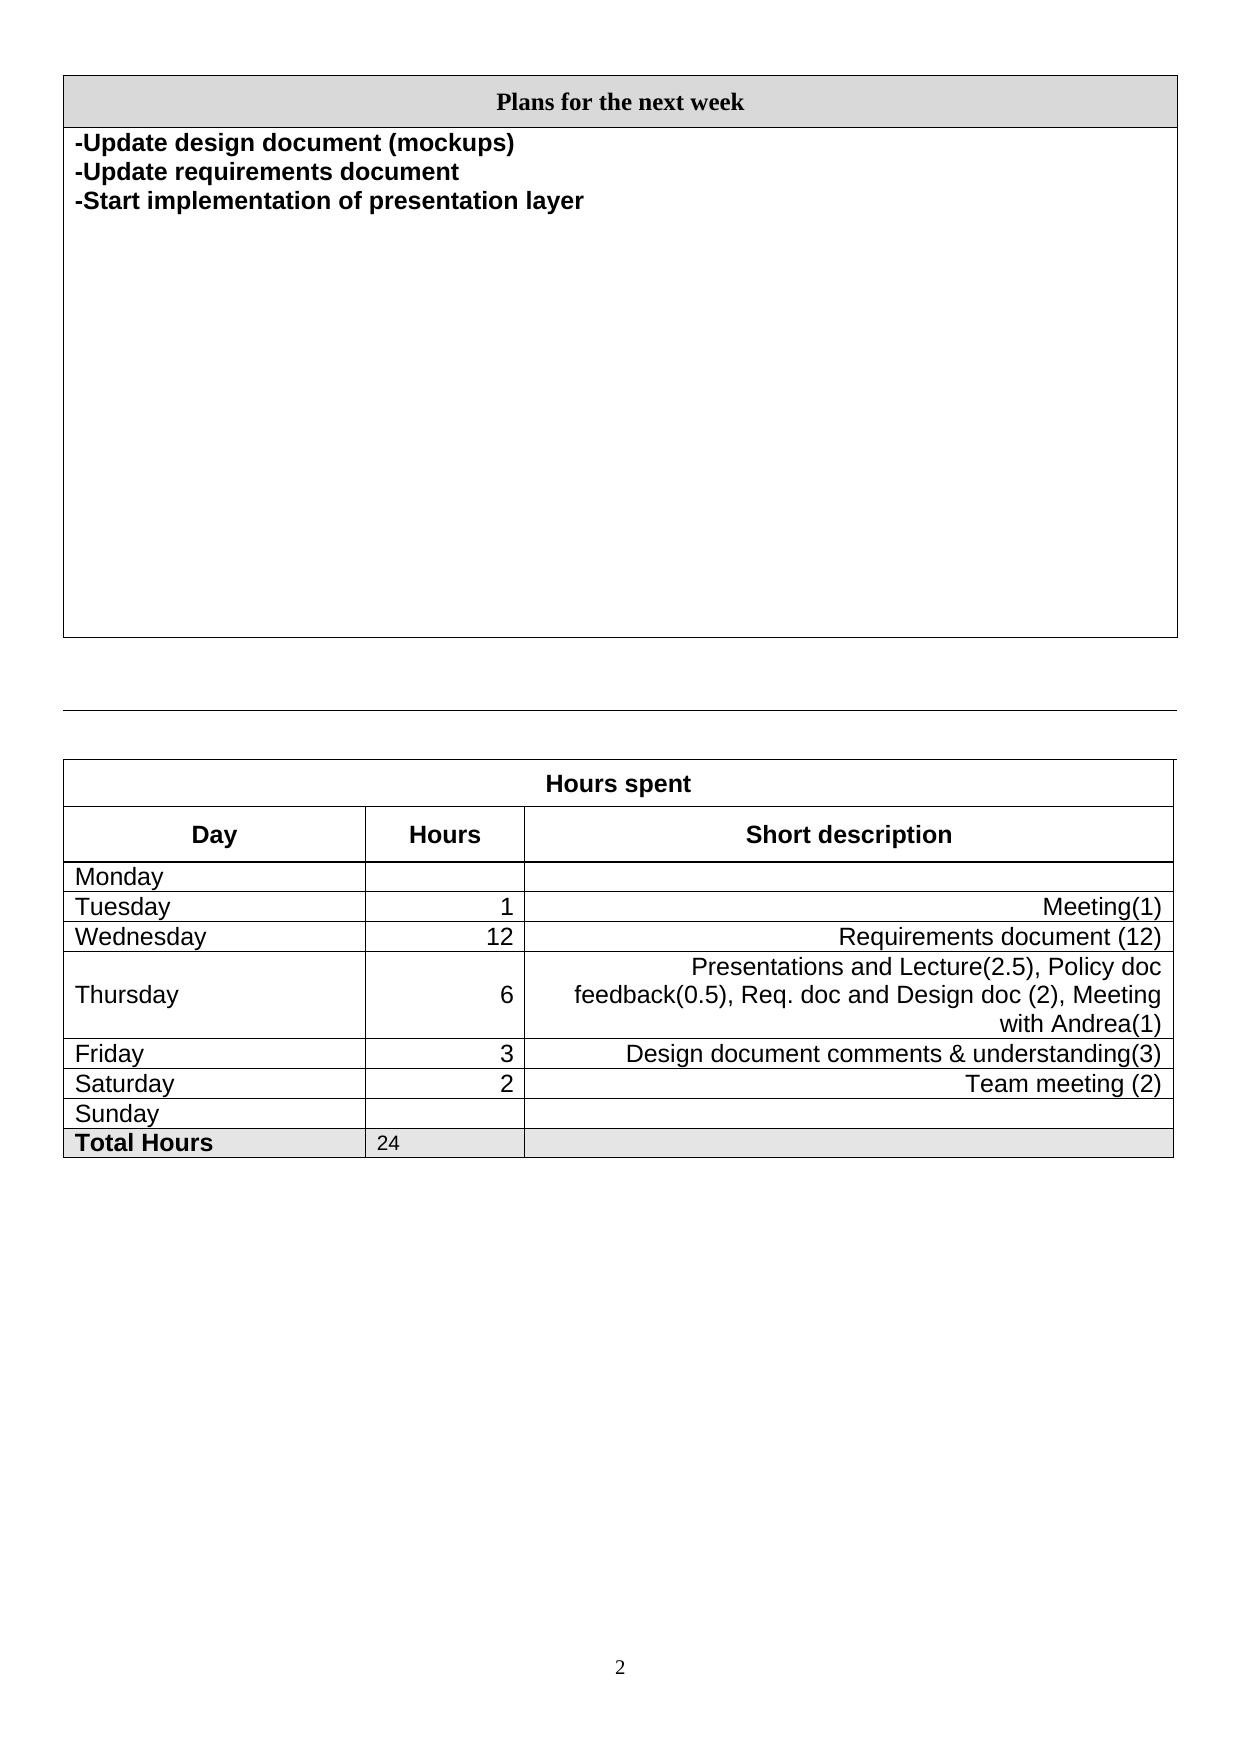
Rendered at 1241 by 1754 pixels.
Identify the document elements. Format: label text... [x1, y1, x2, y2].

table_cell Short description [525, 807, 1173, 861]
table_cell Requirements document (12) [525, 922, 1173, 951]
table_cell 12 [366, 922, 524, 951]
table_cell Friday [64, 1039, 365, 1068]
table_cell [525, 1129, 1173, 1157]
table_cell Wednesday [64, 922, 365, 951]
table_cell Saturday [64, 1069, 365, 1098]
table_cell 24 [366, 1129, 524, 1157]
table_cell Hours spent [64, 760, 1173, 806]
table_cell Sunday [64, 1099, 365, 1127]
table_cell Total Hours [64, 1129, 365, 1157]
table_cell Team meeting (2) [525, 1069, 1173, 1098]
table_cell Design document comments & understanding(3) [525, 1039, 1173, 1068]
table_cell 1 [366, 892, 524, 921]
table_cell Tuesday [64, 892, 365, 921]
table_cell 6 [366, 952, 524, 1038]
table_cell 2 [366, 1069, 524, 1098]
table_header Plans for the next week [64, 76, 1177, 127]
table_cell 3 [366, 1039, 524, 1068]
table_header [63, 711, 1177, 759]
table_cell Day [64, 807, 365, 861]
table_cell [525, 863, 1173, 891]
table_cell Hours [366, 807, 524, 861]
table_cell Presentations and Lecture(2.5), Policy doc feedback(0.5), Req. doc and Design doc (2), Meeting with Andrea(1) [525, 952, 1173, 1038]
table_cell Thursday [64, 952, 365, 1038]
table_cell -Update design document (mockups) -Update requirements document -Start implementation of presentation layer [64, 128, 1177, 637]
table_cell Meeting(1) [525, 892, 1173, 921]
table_cell [366, 1099, 524, 1127]
table_cell [525, 1099, 1173, 1127]
table_cell Monday [64, 863, 365, 891]
table_cell [366, 863, 524, 891]
